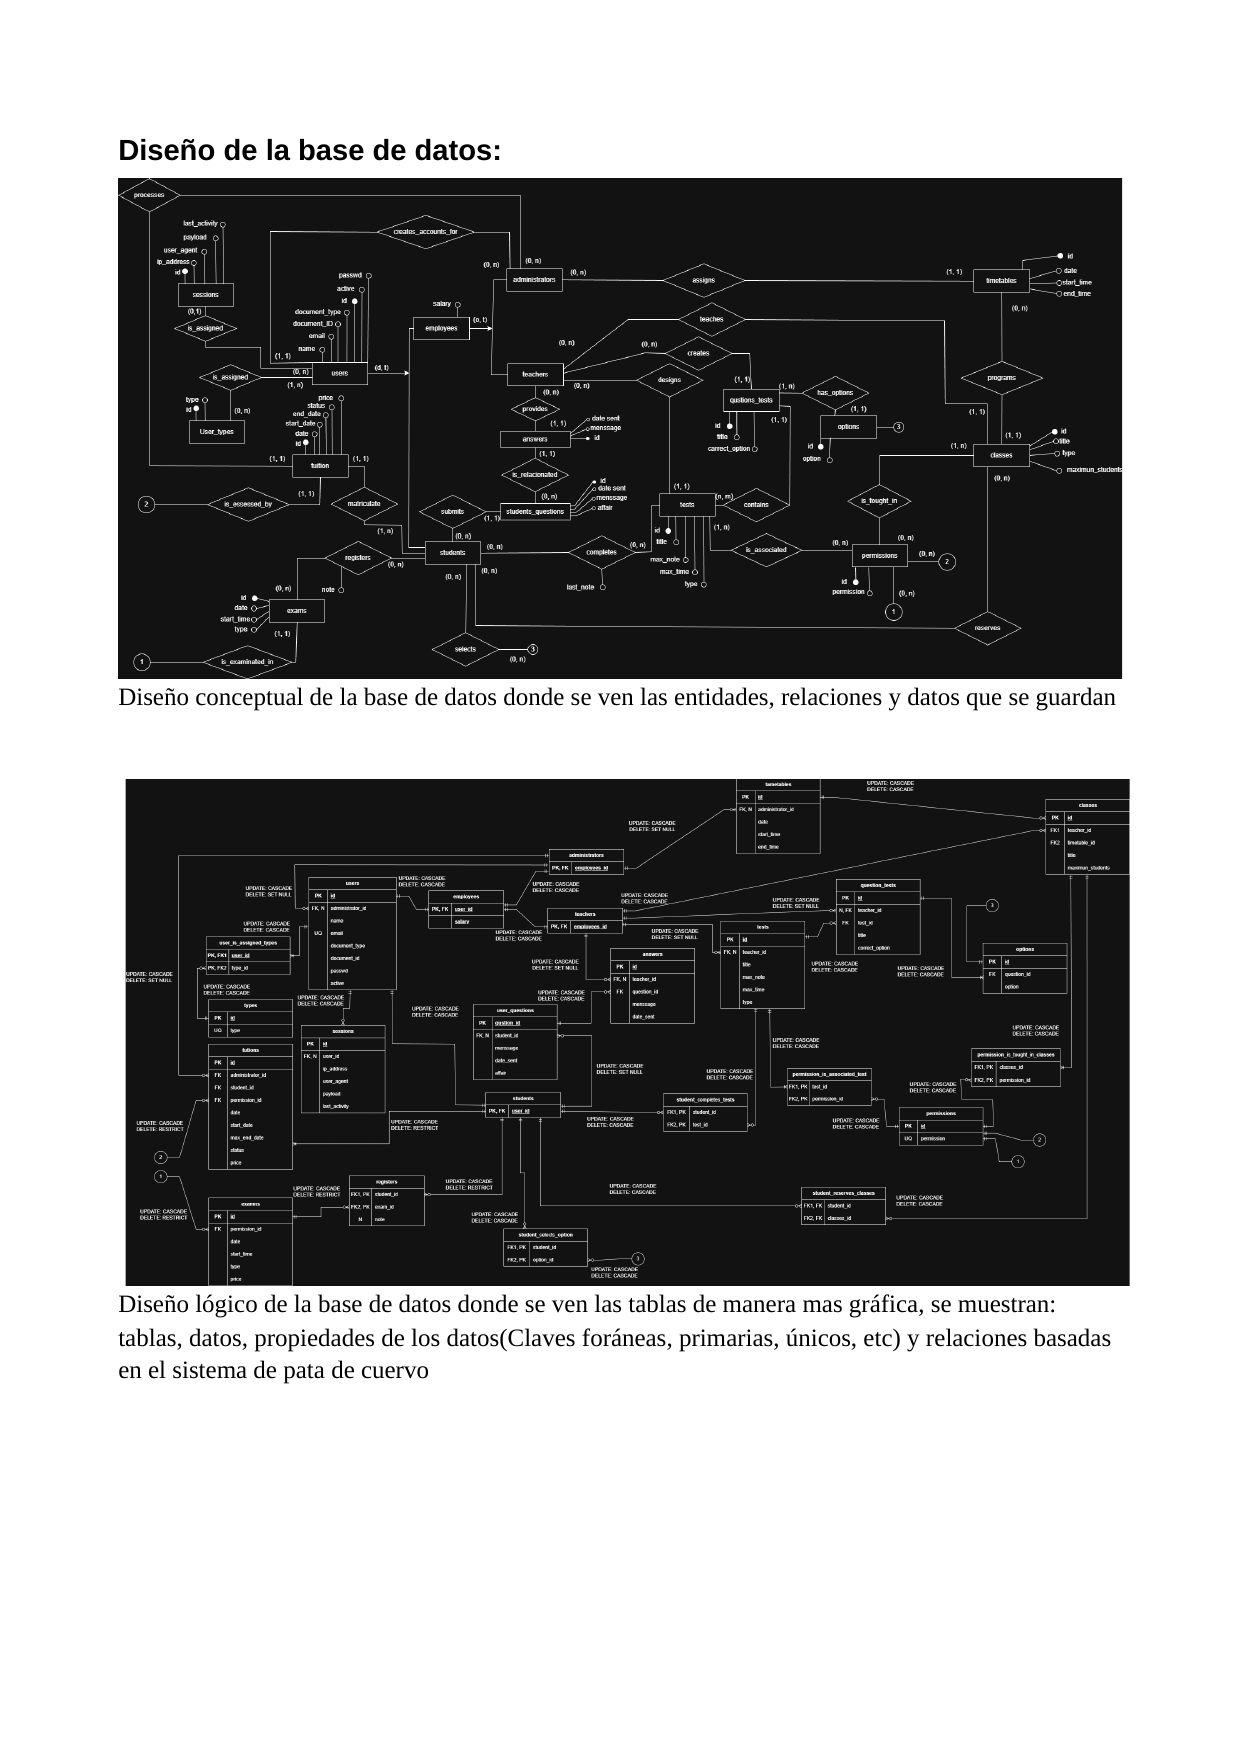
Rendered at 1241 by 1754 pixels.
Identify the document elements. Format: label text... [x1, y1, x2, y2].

picture [118, 178, 1123, 679]
picture [125, 779, 1130, 1286]
subtitle Diseño de la base de datos: [118, 133, 1122, 166]
text Diseño lógico de la base de datos donde se ven las tablas de manera mas gráfica, se muestran: tablas, datos, propiedades de los datos(Claves foráneas, primarias, únicos, etc) y relaciones basadas en el sistema de pata de cuervo [118, 1286, 1122, 1384]
text Diseño conceptual de la base de datos donde se ven las entidades, relaciones y datos que se guardan [118, 679, 1122, 711]
